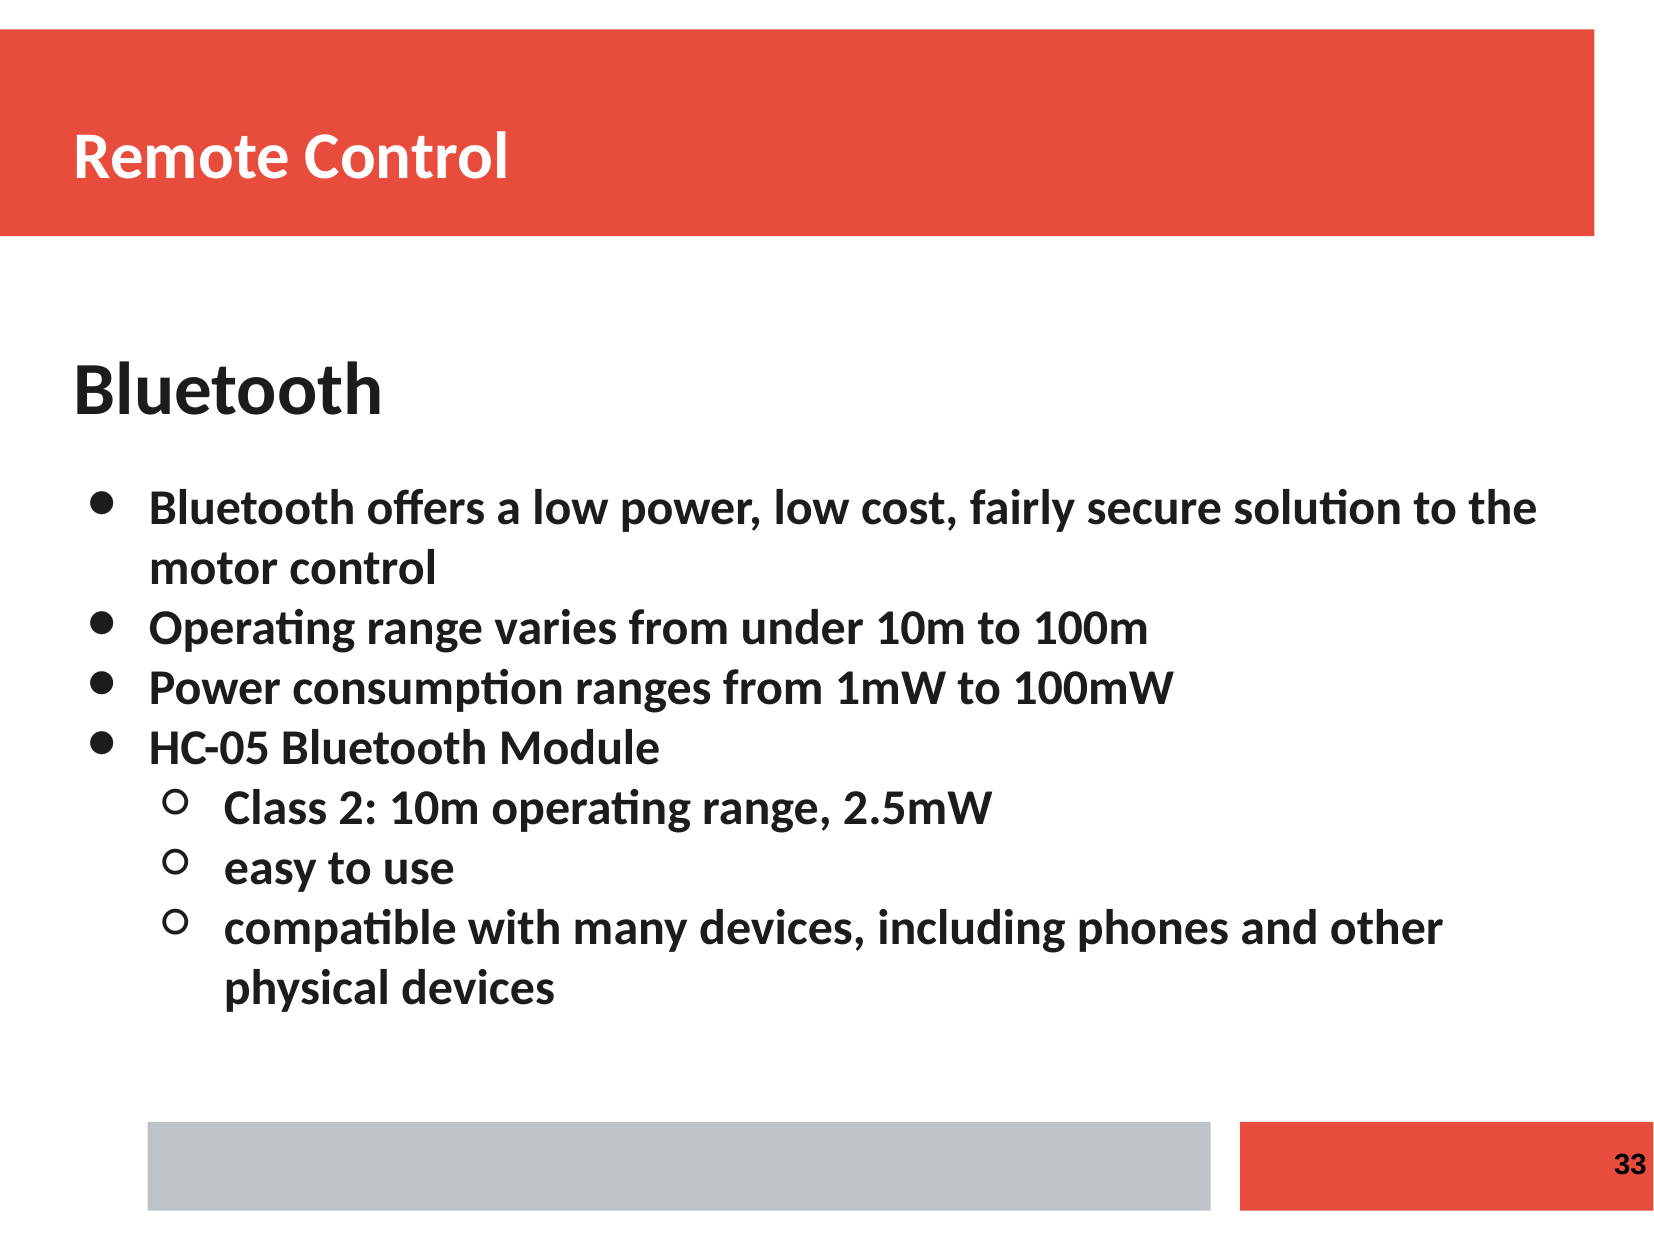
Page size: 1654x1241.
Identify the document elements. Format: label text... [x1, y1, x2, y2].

slide_number [1547, 1145, 1647, 1241]
list Bluetooth Bluetooth offers a low power, low cost, fairly secure solution to the motor control Operating range varies from under 10m to 100m Power consumption ranges from 1mW to 100mW HC-05 Bluetooth Module Class 2: 10m operating range, 2.5mW easy to use compatible with many devices, including phones and other physical devices [59, 324, 1565, 1093]
title Remote Control [59, 59, 1595, 207]
